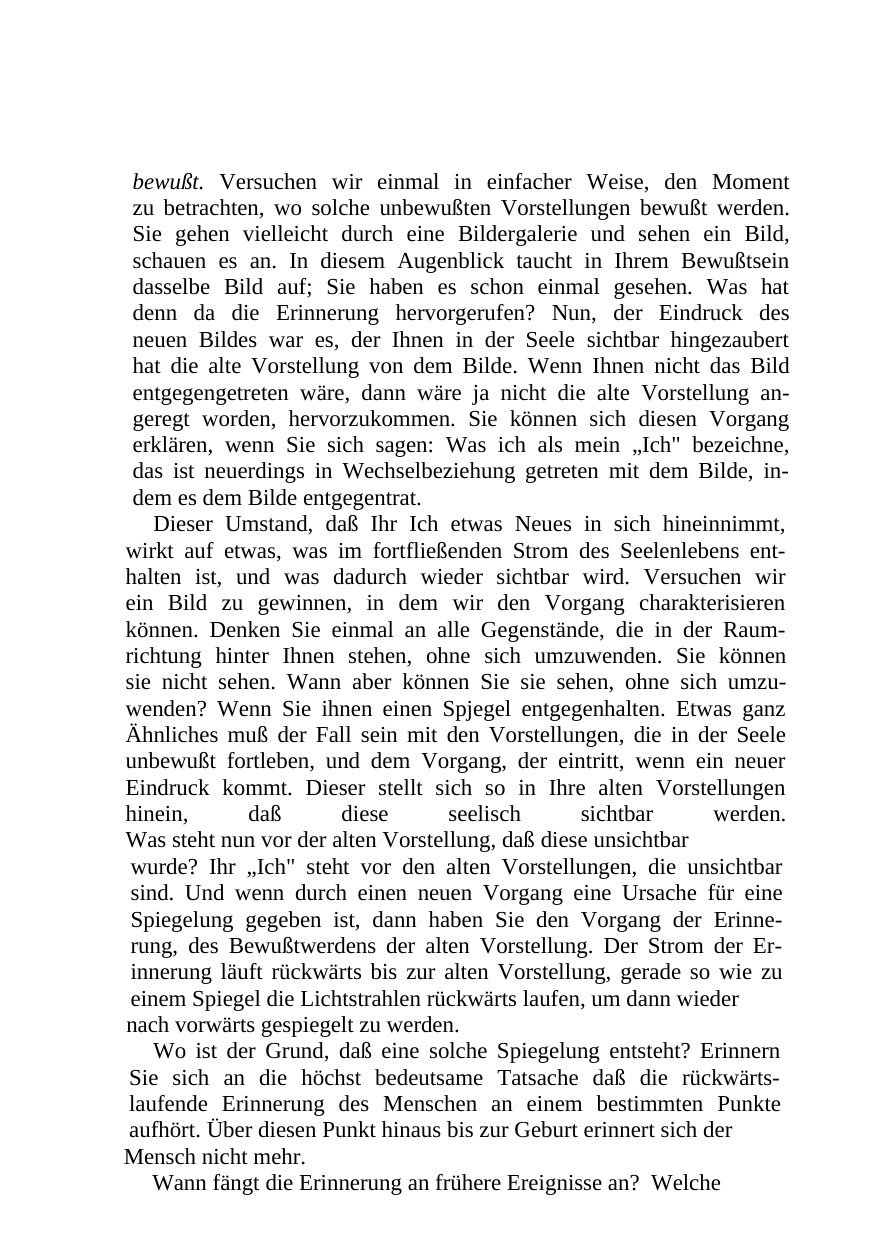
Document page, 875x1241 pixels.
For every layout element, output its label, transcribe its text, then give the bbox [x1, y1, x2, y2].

text Mensch nicht mehr. [123, 1143, 791, 1169]
text bewußt. Versuchen wir einmal in einfacher Weise, den Moment zu betrachten, wo solche unbewußten Vorstellungen bewußt werden. Sie gehen vielleicht durch eine Bildergalerie und sehen ein Bild, schauen es an. In diesem Augenblick taucht in Ihrem Bewußtsein dasselbe Bild auf; Sie haben es schon einmal gesehen. Was hat denn da die Erinnerung hervorgerufen? Nun, der Eindruck des neuen Bildes war es, der Ihnen in der Seele sichtbar hingezaubert hat die alte Vorstellung von dem Bilde. Wenn Ihnen nicht das Bild entgegengetreten wäre, dann wäre ja nicht die alte Vorstellung an- geregt worden, hervorzukommen. Sie können sich diesen Vorgang erklären, wenn Sie sich sagen: Was ich als mein „Ich" bezeichne, das ist neuerdings in Wechselbeziehung getreten mit dem Bilde, in- dem es dem Bilde entgegentrat. [132, 168, 791, 510]
text nach vorwärts gespiegelt zu werden. [126, 1011, 791, 1037]
text wurde? Ihr „Ich" steht vor den alten Vorstellungen, die unsichtbar sind. Und wenn durch einen neuen Vorgang eine Ursache für eine Spiegelung gegeben ist, dann haben Sie den Vorgang der Erinne- rung, des Bewußtwerdens der alten Vorstellung. Der Strom der Er- innerung läuft rückwärts bis zur alten Vorstellung, gerade so wie zu einem Spiegel die Lichtstrahlen rückwärts laufen, um dann wieder [130, 853, 783, 1011]
text Dieser Umstand, daß Ihr Ich etwas Neues in sich hineinnimmt, wirkt auf etwas, was im fortfließenden Strom des Seelenlebens ent- halten ist, und was dadurch wieder sichtbar wird. Versuchen wir ein Bild zu gewinnen, in dem wir den Vorgang charakterisieren können. Denken Sie einmal an alle Gegenstände, die in der Raum- richtung hinter Ihnen stehen, ohne sich umzuwenden. Sie können sie nicht sehen. Wann aber können Sie sie sehen, ohne sich umzu- wenden? Wenn Sie ihnen einen Spjegel entgegenhalten. Etwas ganz Ähnliches muß der Fall sein mit den Vorstellungen, die in der Seele unbewußt fortleben, und dem Vorgang, der eintritt, wenn ein neuer Eindruck kommt. Dieser stellt sich so in Ihre alten Vorstellungen hinein, daß diese seelisch sichtbar werden. Was steht nun vor der alten Vorstellung, daß diese unsichtbar [125, 510, 787, 853]
text Wo ist der Grund, daß eine solche Spiegelung entsteht? Erinnern Sie sich an die höchst bedeutsame Tatsache daß die rückwärts- laufende Erinnerung des Menschen an einem bestimmten Punkte aufhört. Über diesen Punkt hinaus bis zur Geburt erinnert sich der [129, 1037, 782, 1143]
text Wann fängt die Erinnerung an frühere Ereignisse an? Welche [152, 1169, 791, 1196]
